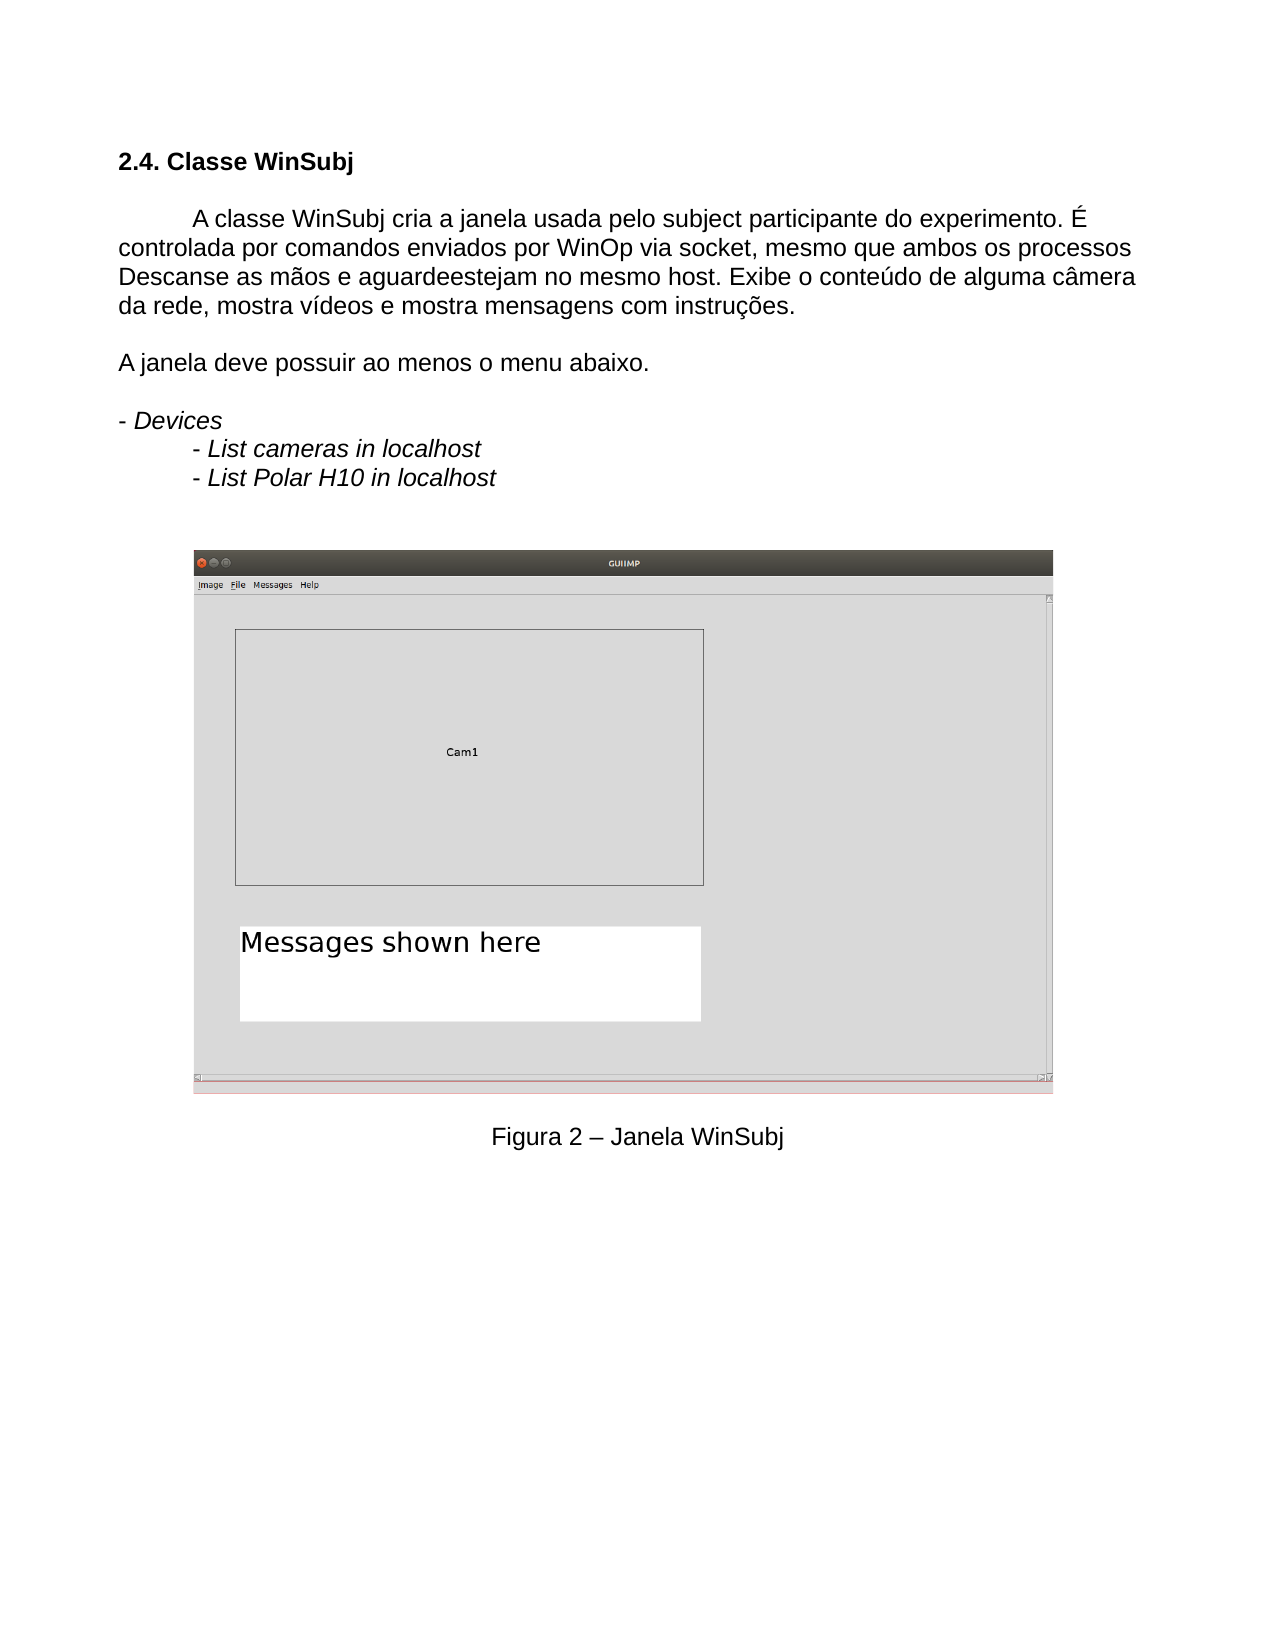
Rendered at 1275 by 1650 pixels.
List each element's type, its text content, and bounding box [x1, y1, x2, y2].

text 2.4. Classe WinSubj [118, 147, 1157, 176]
picture [193, 550, 1054, 1094]
text - List cameras in localhost [118, 434, 1157, 463]
text - Devices [118, 406, 1157, 434]
text - List Polar H10 in localhost [118, 463, 1157, 492]
text Figura 2 – Janela WinSubj [118, 1122, 1157, 1151]
text A classe WinSubj cria a janela usada pelo subject participante do experimento. É controlada por comandos enviados por WinOp via socket, mesmo que ambos os processos Descanse as mãos e aguardeestejam no mesmo host. Exibe o conteúdo de alguma câmera da rede, mostra vídeos e mostra mensagens com instruções. [118, 204, 1157, 319]
text A janela deve possuir ao menos o menu abaixo. [118, 348, 1157, 377]
